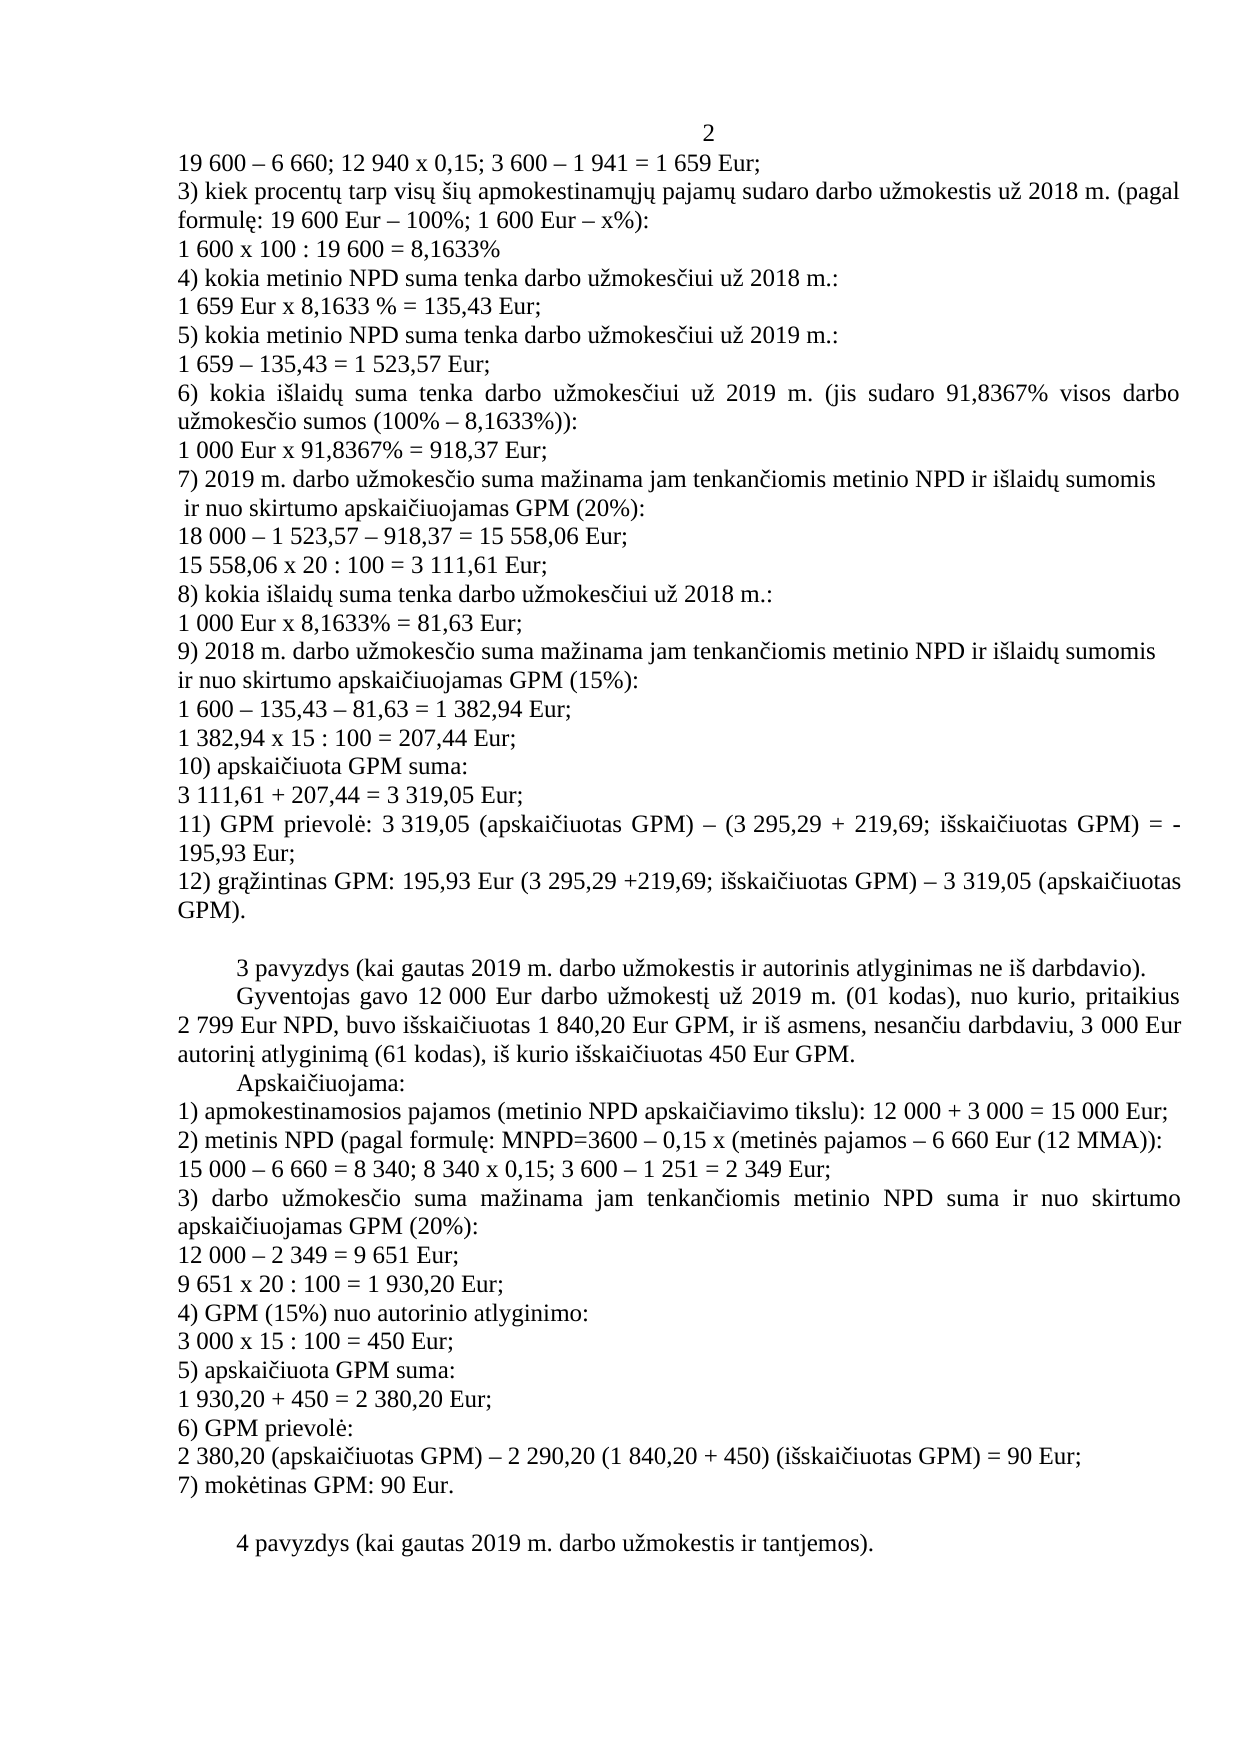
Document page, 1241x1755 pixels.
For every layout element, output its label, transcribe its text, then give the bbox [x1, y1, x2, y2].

text 9 651 x 20 : 100 = 1 930,20 Eur; [177, 1269, 1181, 1298]
text 1 000 Eur x 8,1633% = 81,63 Eur; [177, 608, 1181, 636]
text Apskaičiuojama: [177, 1068, 1181, 1096]
text ir nuo skirtumo apskaičiuojamas GPM (20%): [177, 493, 1181, 521]
text 1) apmokestinamosios pajamos (metinio NPD apskaičiavimo tikslu): 12 000 + 3 000 = 15 000 Eur; [177, 1096, 1181, 1125]
text 1 382,94 x 15 : 100 = 207,44 Eur; [177, 723, 1181, 751]
text 4) kokia metinio NPD suma tenka darbo užmokesčiui už 2018 m.: [177, 263, 1181, 291]
text 1 600 – 135,43 – 81,63 = 1 382,94 Eur; [177, 694, 1181, 723]
text 1 000 Eur x 91,8367% = 918,37 Eur; [177, 435, 1181, 464]
text 6) kokia išlaidų suma tenka darbo užmokesčiui už 2019 m. (jis sudaro 91,8367% visos darbo užmokesčio sumos (100% – 8,1633%)): [177, 378, 1181, 435]
text 3 111,61 + 207,44 = 3 319,05 Eur; [177, 780, 1181, 809]
text 7) mokėtinas GPM: 90 Eur. [177, 1470, 1181, 1499]
text 6) GPM prievolė: [177, 1413, 1181, 1441]
text 4 pavyzdys (kai gautas 2019 m. darbo užmokestis ir tantjemos). [177, 1528, 1181, 1556]
text 3 000 x 15 : 100 = 450 Eur; [177, 1326, 1181, 1355]
text 12) grąžintinas GPM: 195,93 Eur (3 295,29 +219,69; išskaičiuotas GPM) – 3 319,05 (apskaičiuotas GPM). [177, 866, 1181, 924]
text 11) GPM prievolė: 3 319,05 (apskaičiuotas GPM) – (3 295,29 + 219,69; išskaičiuotas GPM) = -195,93 Eur; [177, 809, 1181, 866]
text 12 000 – 2 349 = 9 651 Eur; [177, 1240, 1181, 1269]
text 5) apskaičiuota GPM suma: [177, 1355, 1181, 1384]
text 5) kokia metinio NPD suma tenka darbo užmokesčiui už 2019 m.: [177, 320, 1181, 349]
text 10) apskaičiuota GPM suma: [177, 751, 1181, 780]
text 18 000 – 1 523,57 – 918,37 = 15 558,06 Eur; [177, 521, 1181, 550]
text 3) kiek procentų tarp visų šių apmokestinamųjų pajamų sudaro darbo užmokestis už 2018 m. (pagal formulę: 19 600 Eur – 100%; 1 600 Eur – x%): [177, 176, 1181, 234]
text 7) 2019 m. darbo užmokesčio suma mažinama jam tenkančiomis metinio NPD ir išlaidų sumomis [177, 464, 1181, 493]
text 2) metinis NPD (pagal formulę: MNPD=3600 – 0,15 x (metinės pajamos – 6 660 Eur (12 MMA)): [177, 1125, 1181, 1154]
text 1 659 – 135,43 = 1 523,57 Eur; [177, 349, 1181, 378]
text 8) kokia išlaidų suma tenka darbo užmokesčiui už 2018 m.: [177, 579, 1181, 608]
text 3) darbo užmokesčio suma mažinama jam tenkančiomis metinio NPD suma ir nuo skirtumo apskaičiuojamas GPM (20%): [177, 1183, 1181, 1240]
text 2 380,20 (apskaičiuotas GPM) – 2 290,20 (1 840,20 + 450) (išskaičiuotas GPM) = 90 Eur; [177, 1441, 1181, 1470]
text ir nuo skirtumo apskaičiuojamas GPM (15%): [177, 665, 1181, 694]
text 4) GPM (15%) nuo autorinio atlyginimo: [177, 1298, 1181, 1326]
text 1 600 x 100 : 19 600 = 8,1633% [177, 234, 1181, 263]
text 1 930,20 + 450 = 2 380,20 Eur; [177, 1384, 1181, 1413]
text Gyventojas gavo 12 000 Eur darbo užmokestį už 2019 m. (01 kodas), nuo kurio, pritaikius 2 799 Eur NPD, buvo išskaičiuotas 1 840,20 Eur GPM, ir iš asmens, nesančiu darbdaviu, 3 000 Eur autorinį atlyginimą (61 kodas), iš kurio išskaičiuotas 450 Eur GPM. [177, 981, 1181, 1068]
text 19 600 – 6 660; 12 940 x 0,15; 3 600 – 1 941 = 1 659 Eur; [177, 148, 1181, 176]
text 15 000 – 6 660 = 8 340; 8 340 x 0,15; 3 600 – 1 251 = 2 349 Eur; [177, 1154, 1181, 1183]
text 3 pavyzdys (kai gautas 2019 m. darbo užmokestis ir autorinis atlyginimas ne iš darbdavio). [177, 953, 1181, 981]
text 1 659 Eur x 8,1633 % = 135,43 Eur; [177, 291, 1181, 320]
text 9) 2018 m. darbo užmokesčio suma mažinama jam tenkančiomis metinio NPD ir išlaidų sumomis [177, 636, 1181, 665]
text 15 558,06 x 20 : 100 = 3 111,61 Eur; [177, 550, 1181, 579]
